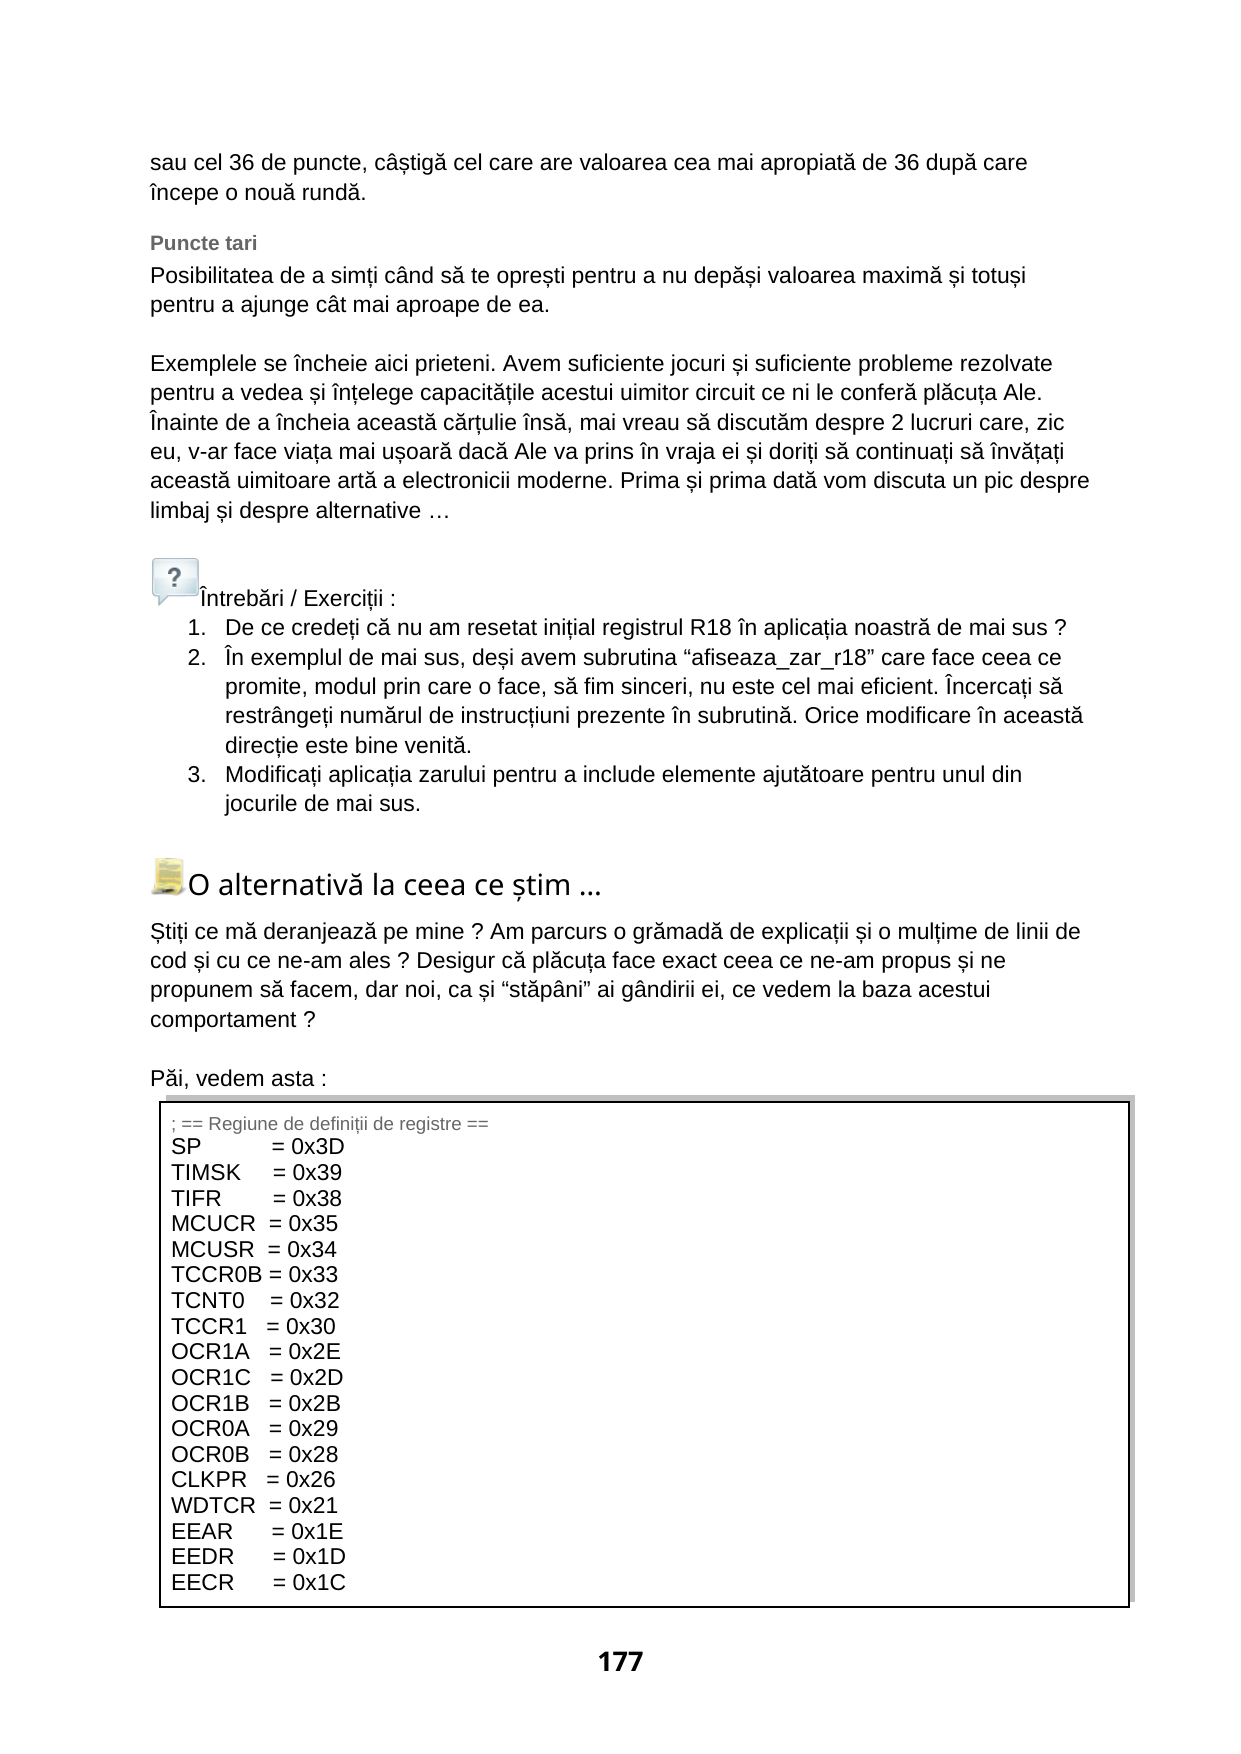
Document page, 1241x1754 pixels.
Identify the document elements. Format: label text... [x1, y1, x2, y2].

table_header ; == Regiune de definiții de registre == SP = 0x3D TIMSK = 0x39 TIFR = 0x38 MCUCR = 0x35 MCUSR = 0x34 TCCR0B = 0x33 TCNT0 = 0x32 TCCR1 = 0x30 OCR1A = 0x2E OCR1C = 0x2D OCR1B = 0x2B OCR0A = 0x29 OCR0B = 0x28 CLKPR = 0x26 WDTCR = 0x21 EEAR = 0x1E EEDR = 0x1D EECR = 0x1C [161, 1103, 1128, 1606]
subtitle O alternativă la ceea ce știm … [150, 858, 1091, 904]
text sau cel 36 de puncte, câștigă cel care are valoarea cea mai apropiată de 36 după care începe o nouă rundă. [150, 150, 1091, 205]
subtitle Puncte tari [150, 232, 1091, 255]
list De ce credeți că nu am resetat inițial registrul R18 în aplicația noastră de mai sus ? [187, 615, 1091, 641]
picture [150, 556, 200, 607]
text Întrebări / Exerciții : [150, 582, 1091, 611]
list În exemplul de mai sus, deși avem subrutina “afiseaza_zar_r18” care face ceea ce promite, modul prin care o face, să fim sinceri, nu este cel mai eficient. Încercați să restrângeți numărul de instrucțiuni prezente în subrutină. Orice modificare în această direcție este bine venită. [187, 644, 1091, 758]
text Știți ce mă deranjează pe mine ? Am parcurs o grămadă de explicații și o mulțime de linii de cod și cu ce ne-am ales ? Desigur că plăcuța face exact ceea ce ne-am propus și ne propunem să facem, dar noi, ca și “stăpâni” ai gândirii ei, ce vedem la baza acestui comportament ? [150, 918, 1091, 1032]
text Păi, vedem asta : [150, 1065, 1091, 1091]
text Exemplele se încheie aici prieteni. Avem suficiente jocuri și suficiente probleme rezolvate pentru a vedea și înțelege capacitățile acestui uimitor circuit ce ni le conferă plăcuța Ale. Înainte de a încheia această cărțulie însă, mai vreau să discutăm despre 2 lucruri care, zic eu, v-ar face viața mai ușoară dacă Ale va prins în vraja ei și doriți să continuați să învățați această uimitoare artă a electronicii moderne. Prima și prima dată vom discuta un pic despre limbaj și despre alternative … [150, 351, 1091, 523]
text Posibilitatea de a simți când să te oprești pentru a nu depăși valoarea maximă și totuși pentru a ajunge cât mai aproape de ea. [150, 262, 1091, 317]
picture [150, 858, 188, 896]
list Modificați aplicația zarului pentru a include elemente ajutătoare pentru unul din jocurile de mai sus. [187, 762, 1091, 817]
